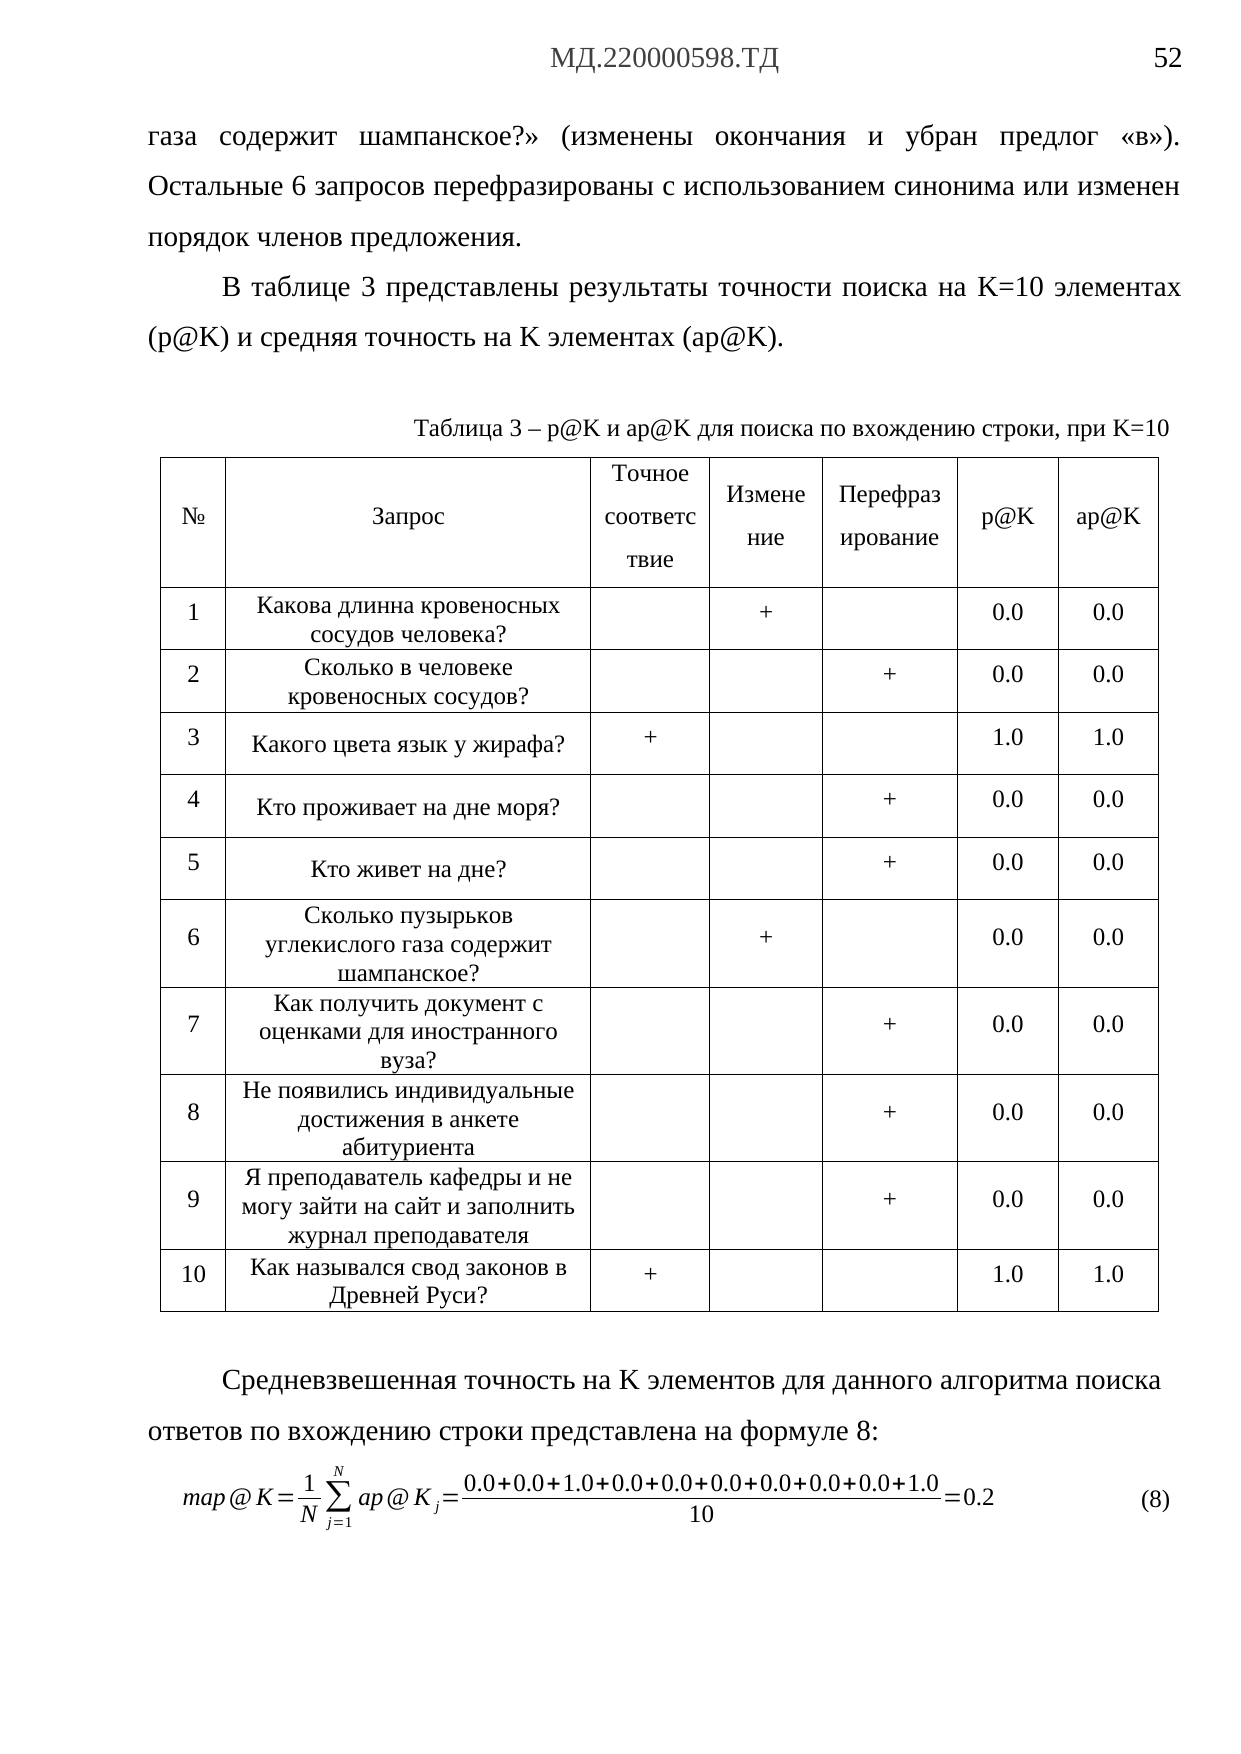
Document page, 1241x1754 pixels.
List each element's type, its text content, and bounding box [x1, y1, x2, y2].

table_cell 0.0 [958, 1162, 1058, 1248]
table_cell Какого цвета язык у жирафа? [226, 713, 590, 774]
table_cell [710, 1162, 822, 1248]
table_cell + [710, 588, 822, 649]
table_cell [591, 900, 709, 987]
table_cell [591, 775, 709, 837]
table_header [148, 1463, 1029, 1547]
text Средневзвешенная точность на K элементов для данного алгоритма поиска ответов по вхождению строки представлена на формуле 8: [148, 1362, 1181, 1446]
table_cell [823, 1250, 957, 1311]
table_cell 0.0 [958, 900, 1058, 987]
table_cell 0.0 [1059, 775, 1158, 837]
table_cell [823, 588, 957, 649]
table_cell + [710, 900, 822, 987]
table_cell Сколько пузырьков углекислого газа содержит шампанское? [226, 900, 590, 987]
table_cell Как назывался свод законов в Древней Руси? [226, 1250, 590, 1311]
table_cell Как получить документ с оценками для иностранного вуза? [226, 988, 590, 1074]
table_cell + [591, 713, 709, 774]
table_cell 6 [161, 900, 225, 987]
text В таблице 3 представлены результаты точности поиска на K=10 элементах (p@K) и средняя точность на K элементах (ap@K). [148, 269, 1181, 353]
table_header (8) [1029, 1463, 1181, 1547]
table_cell 3 [161, 713, 225, 774]
table_cell 0.0 [1059, 1075, 1158, 1161]
table_cell [591, 650, 709, 712]
table_cell [710, 1075, 822, 1161]
table_cell 0.0 [1059, 900, 1158, 987]
table_cell 0.0 [958, 1075, 1058, 1161]
table_header Изменение [710, 458, 822, 587]
table_cell 0.0 [1059, 1162, 1158, 1248]
table_cell [710, 988, 822, 1074]
table_cell 0.0 [1059, 588, 1158, 649]
table_cell 1.0 [958, 713, 1058, 774]
table_cell 1.0 [1059, 713, 1158, 774]
table_cell 8 [161, 1075, 225, 1161]
table_cell 5 [161, 838, 225, 899]
table_cell + [823, 650, 957, 712]
table_cell [710, 713, 822, 774]
table_cell 0.0 [958, 838, 1058, 899]
table_cell 1.0 [1059, 1250, 1158, 1311]
table_cell 9 [161, 1162, 225, 1248]
table_cell 0.0 [958, 650, 1058, 712]
table_cell [591, 588, 709, 649]
table_cell Кто проживает на дне моря? [226, 775, 590, 837]
table_header Перефразирование [823, 458, 957, 587]
table_cell [710, 838, 822, 899]
table_header Запрос [226, 458, 590, 587]
table_cell + [823, 1162, 957, 1248]
table_cell 7 [161, 988, 225, 1074]
table_cell + [823, 1075, 957, 1161]
table_cell 0.0 [958, 775, 1058, 837]
table_header p@K [958, 458, 1058, 587]
table_cell [591, 1075, 709, 1161]
table_cell Какова длинна кровеносных сосудов человека? [226, 588, 590, 649]
table_cell Сколько в человеке кровеносных сосудов? [226, 650, 590, 712]
table_cell [710, 775, 822, 837]
table_cell Я преподаватель кафедры и не могу зайти на сайт и заполнить журнал преподавателя [226, 1162, 590, 1248]
table_cell 1 [161, 588, 225, 649]
table_cell + [823, 988, 957, 1074]
table_cell [710, 650, 822, 712]
table_header Точное соответствие [591, 458, 709, 587]
table_cell 0.0 [1059, 650, 1158, 712]
table_cell 0.0 [958, 588, 1058, 649]
table_cell [591, 1162, 709, 1248]
table_cell 0.0 [1059, 838, 1158, 899]
table_cell + [591, 1250, 709, 1311]
text газа содержит шампанское?» (изменены окончания и убран предлог «в»). Остальные 6 запросов перефразированы с использованием синонима или изменен порядок членов предложения. [148, 118, 1181, 252]
table_cell 2 [161, 650, 225, 712]
table_cell 0.0 [1059, 988, 1158, 1074]
table_header № [161, 458, 225, 587]
table_header ap@K [1059, 458, 1158, 587]
table_cell [591, 838, 709, 899]
table_cell 4 [161, 775, 225, 837]
table_cell Не появились индивидуальные достижения в анкете абитуриента [226, 1075, 590, 1161]
table_cell [591, 988, 709, 1074]
table_cell + [823, 775, 957, 837]
table_cell [823, 900, 957, 987]
table_cell [823, 713, 957, 774]
table_cell 0.0 [958, 988, 1058, 1074]
table_cell + [823, 838, 957, 899]
text Таблица 3 – p@K и ap@K для поиска по вхождению строки, при K=10 [218, 413, 1169, 442]
table_cell [710, 1250, 822, 1311]
table_cell 10 [161, 1250, 225, 1311]
table_cell 1.0 [958, 1250, 1058, 1311]
table_cell Кто живет на дне? [226, 838, 590, 899]
